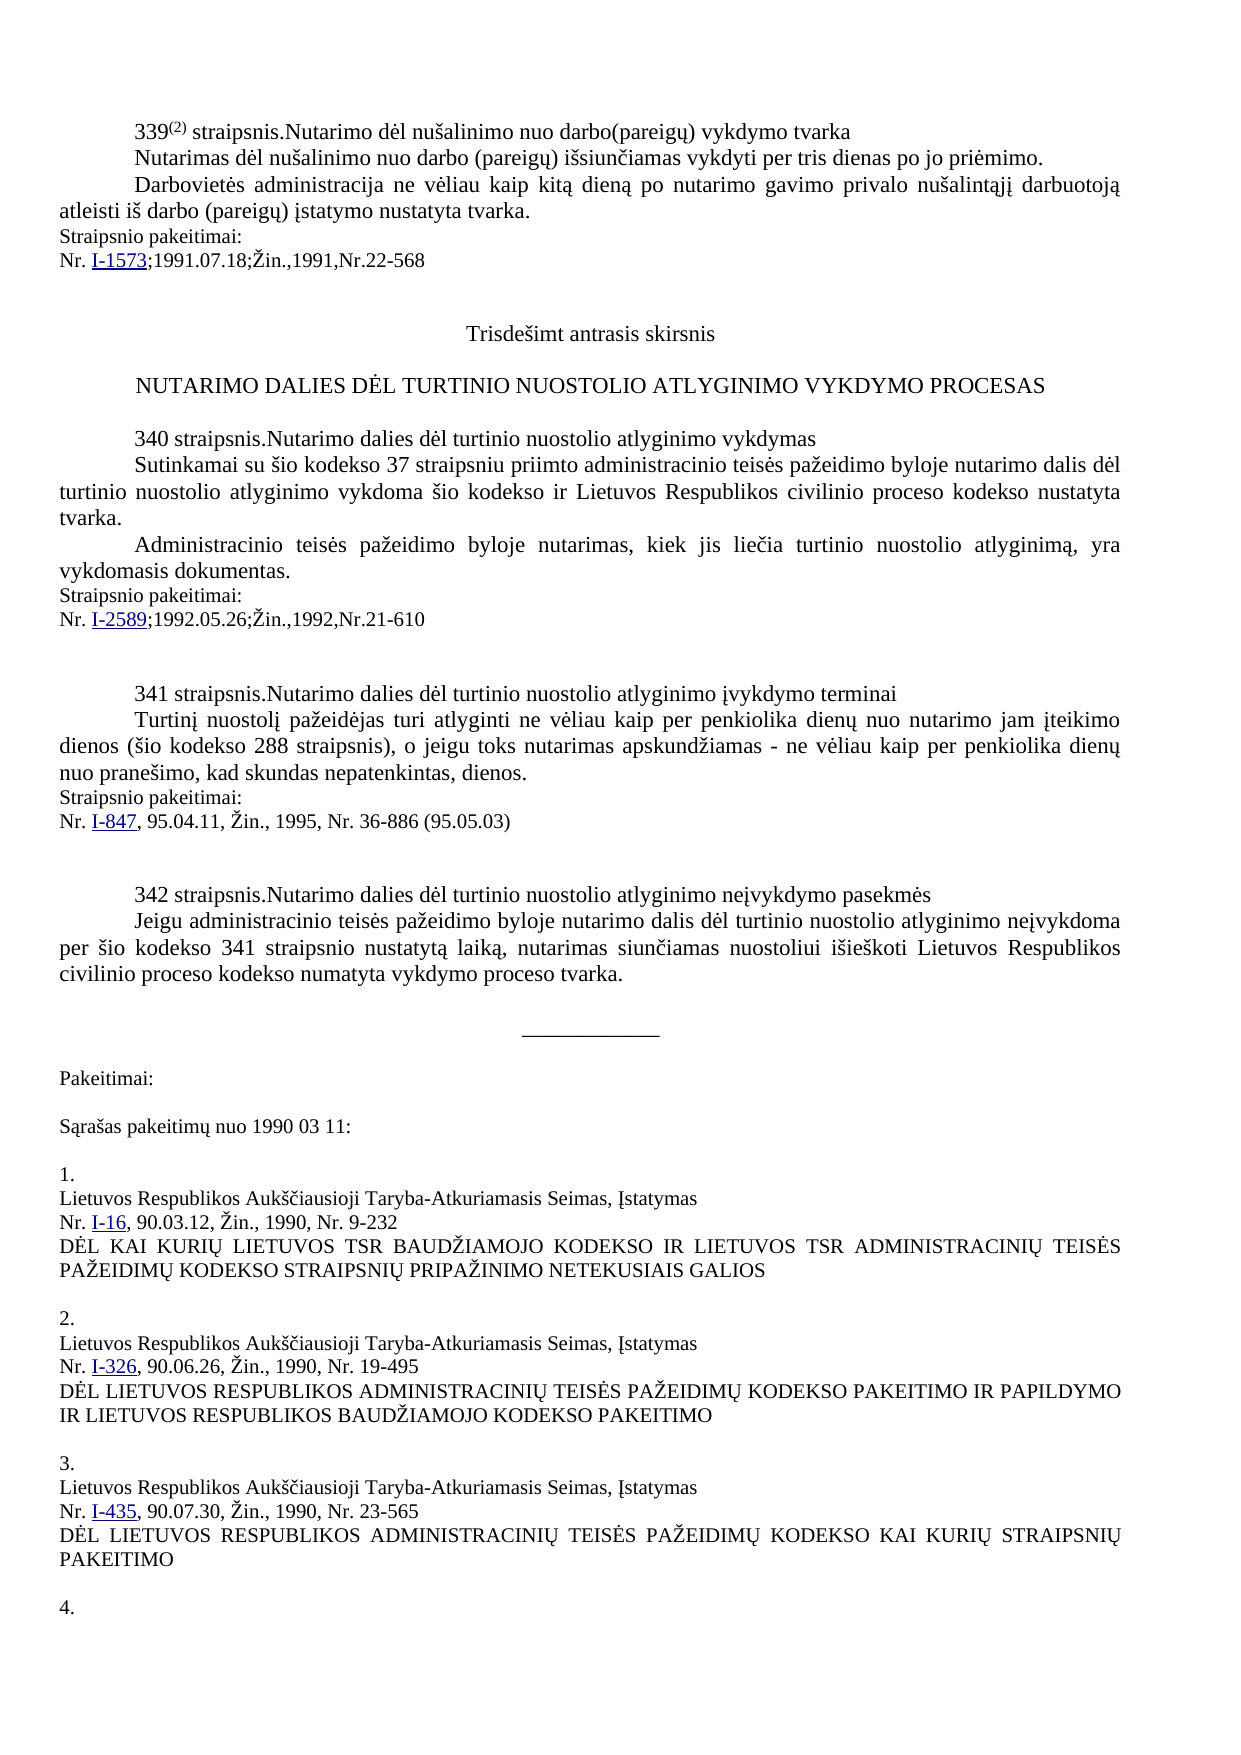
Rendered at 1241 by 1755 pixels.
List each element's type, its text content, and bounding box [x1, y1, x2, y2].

text Straipsnio pakeitimai: [59, 583, 1122, 607]
text 342 straipsnis.Nutarimo dalies dėl turtinio nuostolio atlyginimo neįvykdymo pasekmės [59, 881, 1122, 908]
text Sąrašas pakeitimų nuo 1990 03 11: [59, 1114, 1122, 1138]
text Nr. I-1573;1991.07.18;Žin.,1991,Nr.22-568 [59, 248, 1122, 272]
text ____________ [59, 1013, 1122, 1039]
text Nr. I-847, 95.04.11, Žin., 1995, Nr. 36-886 (95.05.03) [59, 809, 1122, 833]
text Sutinkamai su šio kodekso 37 straipsniu priimto administracinio teisės pažeidimo byloje nutarimo dalis dėl turtinio nuostolio atlyginimo vykdoma šio kodekso ir Lietuvos Respublikos civilinio proceso kodekso nustatyta tvarka. [59, 452, 1122, 531]
text 340 straipsnis.Nutarimo dalies dėl turtinio nuostolio atlyginimo vykdymas [59, 425, 1122, 452]
text Nr. I-326, 90.06.26, Žin., 1990, Nr. 19-495 [59, 1354, 1122, 1378]
text Lietuvos Respublikos Aukščiausioji Taryba-Atkuriamasis Seimas, Įstatymas [59, 1475, 1122, 1499]
text NUTARIMO DALIES DĖL TURTINIO NUOSTOLIO ATLYGINIMO VYKDYMO PROCESAS [59, 372, 1122, 399]
text DĖL LIETUVOS RESPUBLIKOS ADMINISTRACINIŲ TEISĖS PAŽEIDIMŲ KODEKSO PAKEITIMO IR PAPILDYMO IR LIETUVOS RESPUBLIKOS BAUDŽIAMOJO KODEKSO PAKEITIMO [59, 1378, 1122, 1427]
text DĖL KAI KURIŲ LIETUVOS TSR BAUDŽIAMOJO KODEKSO IR LIETUVOS TSR ADMINISTRACINIŲ TEISĖS PAŽEIDIMŲ KODEKSO STRAIPSNIŲ PRIPAŽINIMO NETEKUSIAIS GALIOS [59, 1234, 1122, 1282]
text Trisdešimt antrasis skirsnis [59, 320, 1122, 346]
text Jeigu administracinio teisės pažeidimo byloje nutarimo dalis dėl turtinio nuostolio atlyginimo neįvykdoma per šio kodekso 341 straipsnio nustatytą laiką, nutarimas siunčiamas nuostoliui išieškoti Lietuvos Respublikos civilinio proceso kodekso numatyta vykdymo proceso tvarka. [59, 908, 1122, 987]
text 341 straipsnis.Nutarimo dalies dėl turtinio nuostolio atlyginimo įvykdymo terminai [59, 679, 1122, 706]
text Pakeitimai: [59, 1066, 1122, 1090]
text Administracinio teisės pažeidimo byloje nutarimas, kiek jis liečia turtinio nuostolio atlyginimą, yra vykdomasis dokumentas. [59, 531, 1122, 583]
text Nr. I-16, 90.03.12, Žin., 1990, Nr. 9-232 [59, 1210, 1122, 1234]
text Lietuvos Respublikos Aukščiausioji Taryba-Atkuriamasis Seimas, Įstatymas [59, 1330, 1122, 1354]
text 2. [59, 1306, 1122, 1330]
text DĖL LIETUVOS RESPUBLIKOS ADMINISTRACINIŲ TEISĖS PAŽEIDIMŲ KODEKSO KAI KURIŲ STRAIPSNIŲ PAKEITIMO [59, 1523, 1122, 1571]
text Darbovietės administracija ne vėliau kaip kitą dieną po nutarimo gavimo privalo nušalintąjį darbuotoją atleisti iš darbo (pareigų) įstatymo nustatyta tvarka. [59, 171, 1122, 223]
text Nr. I-435, 90.07.30, Žin., 1990, Nr. 23-565 [59, 1499, 1122, 1523]
text Lietuvos Respublikos Aukščiausioji Taryba-Atkuriamasis Seimas, Įstatymas [59, 1186, 1122, 1210]
text Turtinį nuostolį pažeidėjas turi atlyginti ne vėliau kaip per penkiolika dienų nuo nutarimo jam įteikimo dienos (šio kodekso 288 straipsnis), o jeigu toks nutarimas apskundžiamas - ne vėliau kaip per penkiolika dienų nuo pranešimo, kad skundas nepatenkintas, dienos. [59, 706, 1122, 785]
text Nr. I-2589;1992.05.26;Žin.,1992,Nr.21-610 [59, 607, 1122, 631]
text Straipsnio pakeitimai: [59, 785, 1122, 809]
text Nutarimas dėl nušalinimo nuo darbo (pareigų) išsiunčiamas vykdyti per tris dienas po jo priėmimo. [59, 144, 1122, 171]
text 4. [59, 1595, 1122, 1619]
text 3. [59, 1451, 1122, 1475]
text 339(2) straipsnis.Nutarimo dėl nušalinimo nuo darbo(pareigų) vykdymo tvarka [59, 118, 1122, 144]
text 1. [59, 1162, 1122, 1186]
text Straipsnio pakeitimai: [59, 223, 1122, 248]
